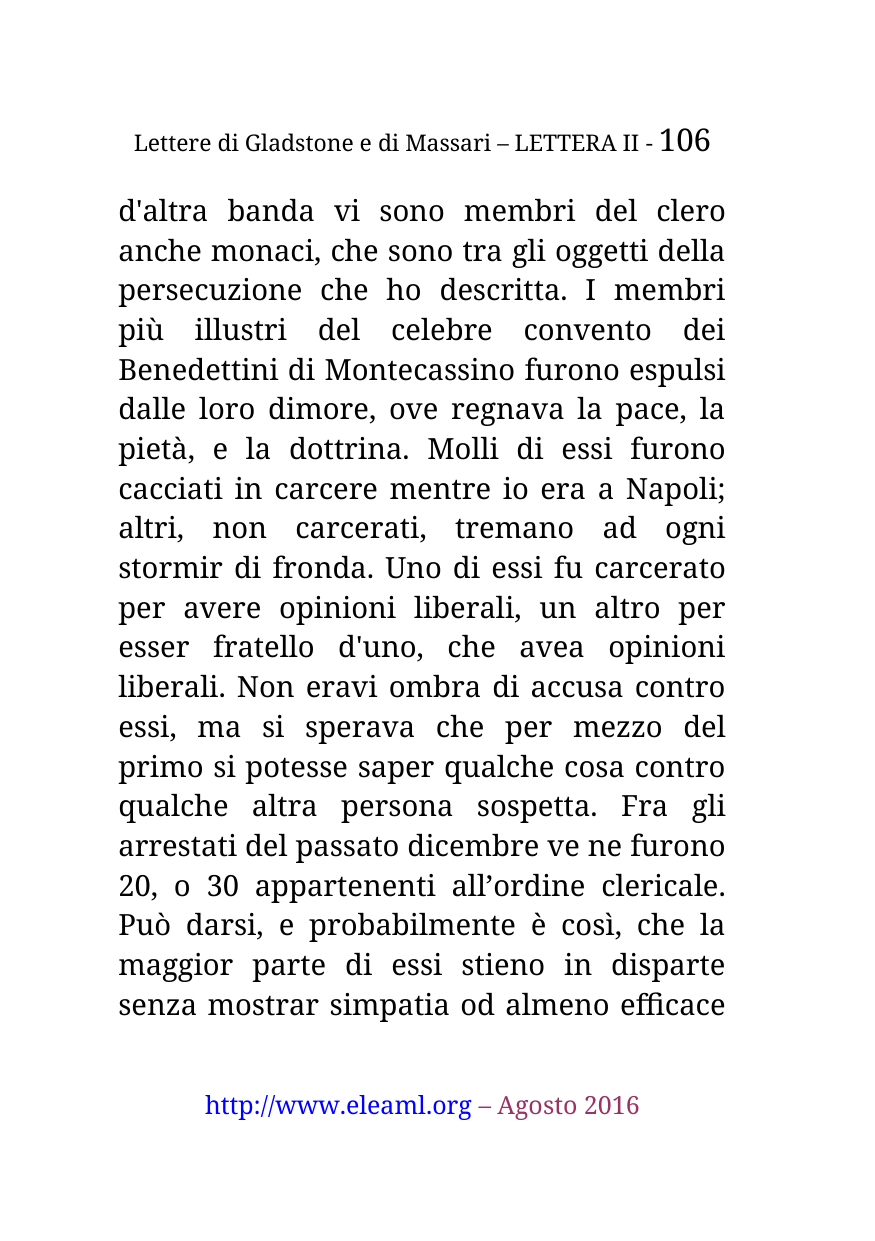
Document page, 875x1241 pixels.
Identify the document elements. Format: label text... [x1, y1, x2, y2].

text d'altra banda vi sono membri del clero anche monaci, che sono tra gli oggetti della persecuzione che ho descritta. I membri più illustri del celebre convento dei Benedettini di Montecassino furono espulsi dalle loro dimore, ove regnava la pace, la pietà, e la dottrina. Molli di essi furono cacciati in carcere mentre io era a Napoli; altri, non carcerati, tremano ad ogni stormir di fronda. Uno di essi fu carcerato per avere opinioni liberali, un altro per esser fratello d'uno, che avea opinioni liberali. Non eravi ombra di accusa contro essi, ma si sperava che per mezzo del primo si potesse saper qualche cosa contro qualche altra persona sospetta. Fra gli arrestati del passato dicembre ve ne furono 20, o 30 appartenenti all’ordine clericale. Può darsi, e probabilmente è così, che la maggior parte di essi stieno in disparte senza mostrar simpatia od almeno efficace [118, 190, 726, 1024]
